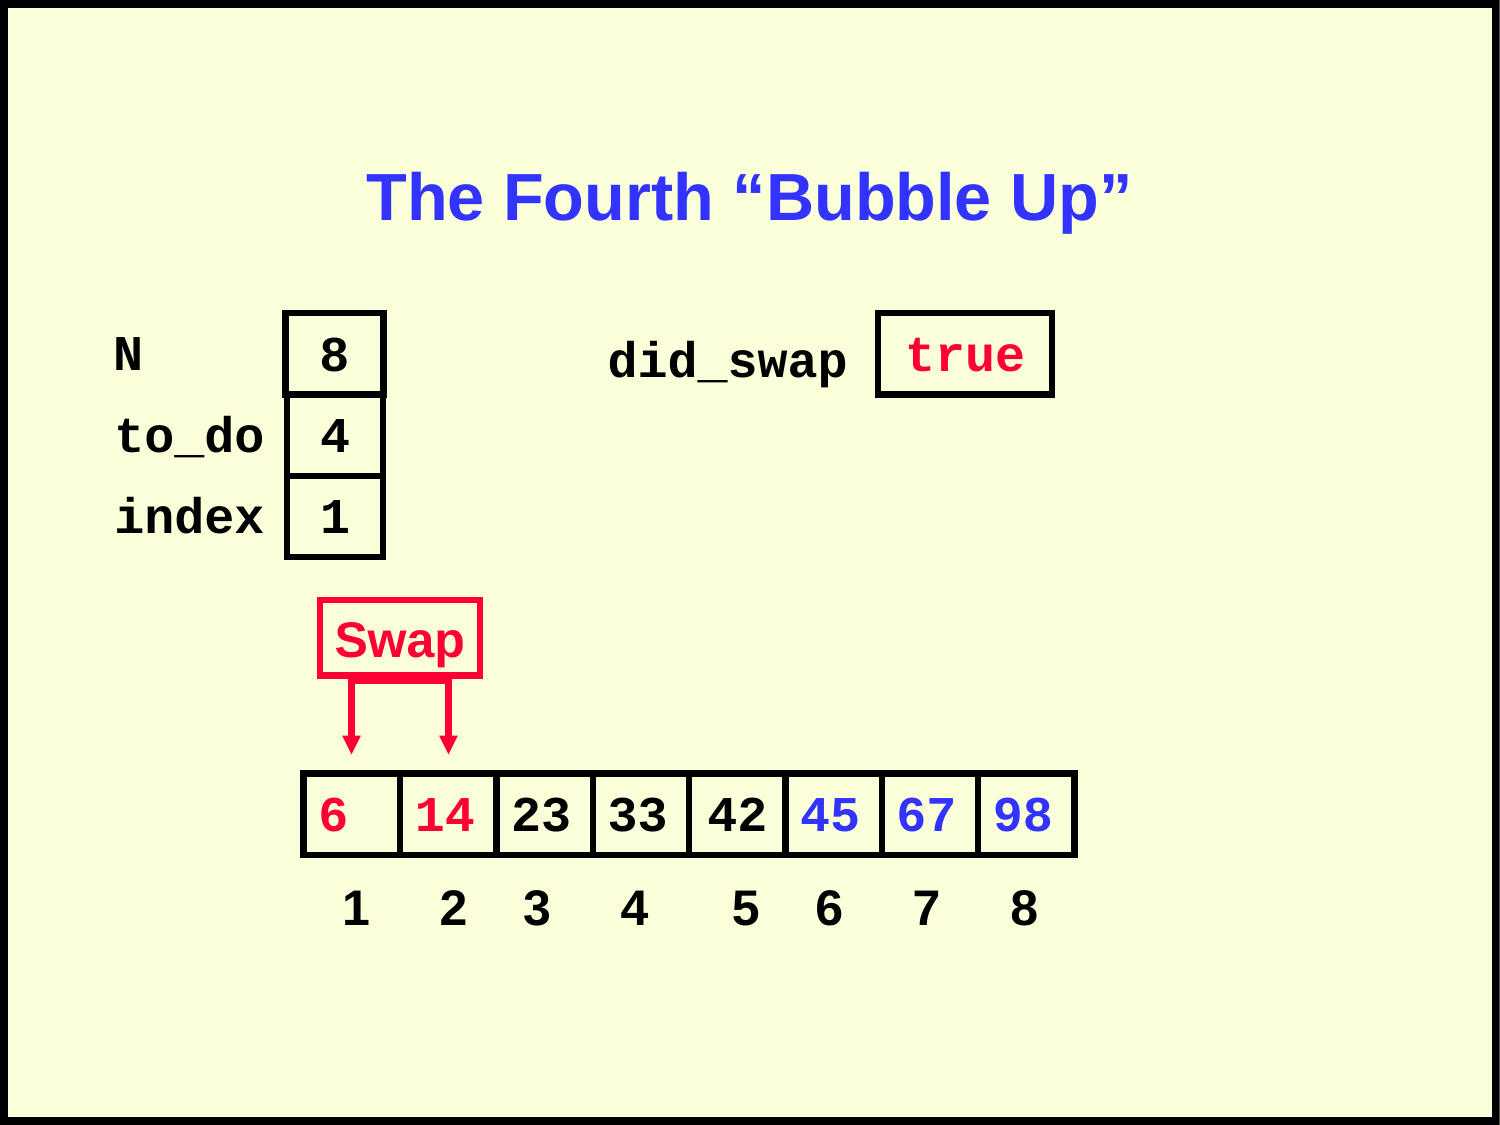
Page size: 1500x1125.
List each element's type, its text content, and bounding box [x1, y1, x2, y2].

text_box 98 [978, 773, 1075, 855]
title The Fourth “Bubble Up” [112, 99, 1388, 288]
text_box 8 [285, 313, 384, 395]
text_box true [877, 313, 1053, 395]
text_box 33 [592, 773, 689, 855]
text_box index [99, 475, 280, 552]
text_box did_swap [592, 319, 877, 395]
text_box 45 [786, 773, 881, 855]
text_box 6 [303, 773, 400, 855]
text_box 23 [497, 773, 592, 855]
text_box to_do [99, 394, 280, 470]
text_box Swap [319, 599, 481, 676]
text_box N [98, 313, 279, 389]
text_box 4 [286, 395, 384, 475]
text_box 1 2 3 4 5 6 7 8 [327, 868, 1055, 944]
text_box 67 [881, 773, 978, 855]
text_box 42 [689, 773, 786, 855]
text_box 1 [286, 475, 384, 558]
text_box 14 [400, 773, 497, 855]
